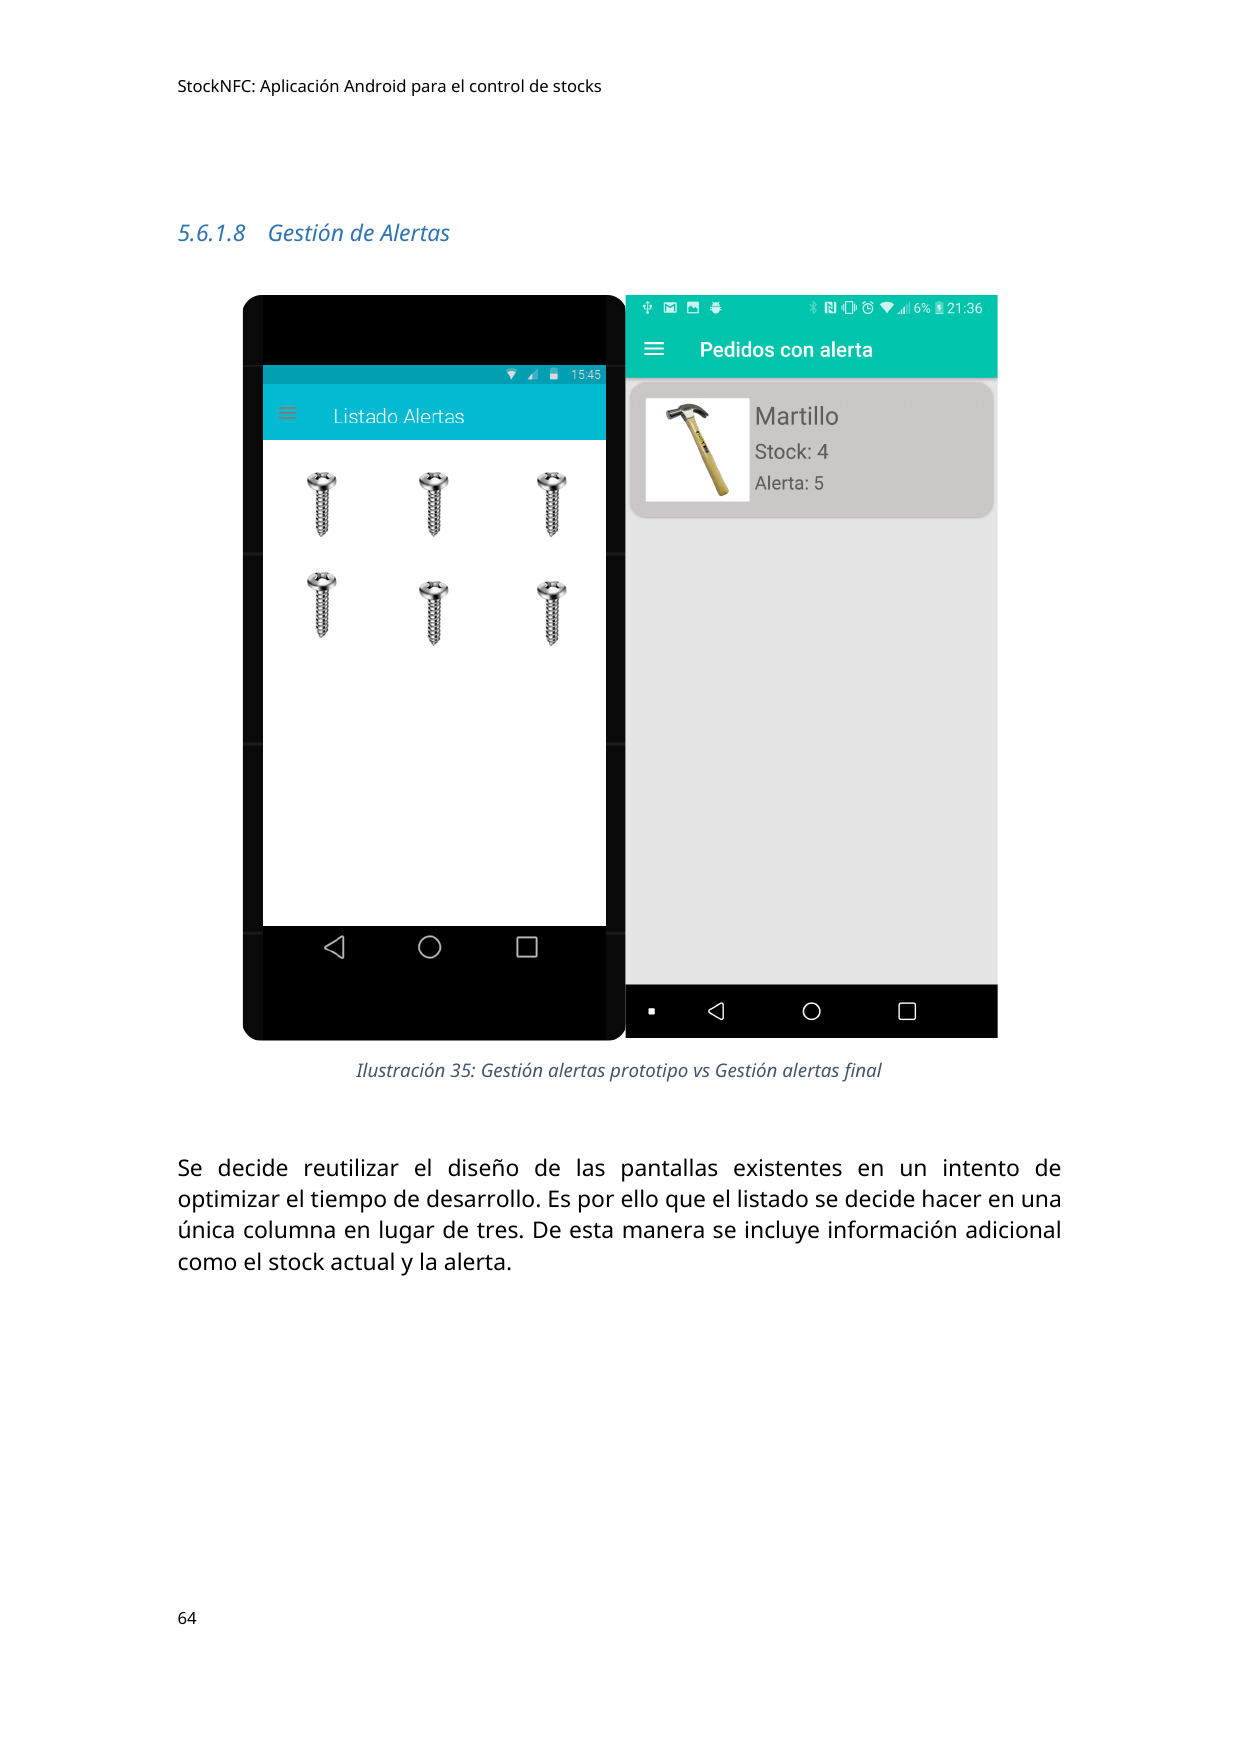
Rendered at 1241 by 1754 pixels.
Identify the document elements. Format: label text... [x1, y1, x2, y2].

text Ilustración 35: Gestión alertas prototipo vs Gestión alertas final [177, 1058, 1063, 1083]
text Se decide reutilizar el diseño de las pantallas existentes en un intento de optimizar el tiempo de desarrollo. Es por ello que el listado se decide hacer en una única columna en lugar de tres. De esta manera se incluye información adicional como el stock actual y la alerta. [177, 1152, 1063, 1277]
subtitle Gestión de Alertas [177, 216, 1063, 248]
